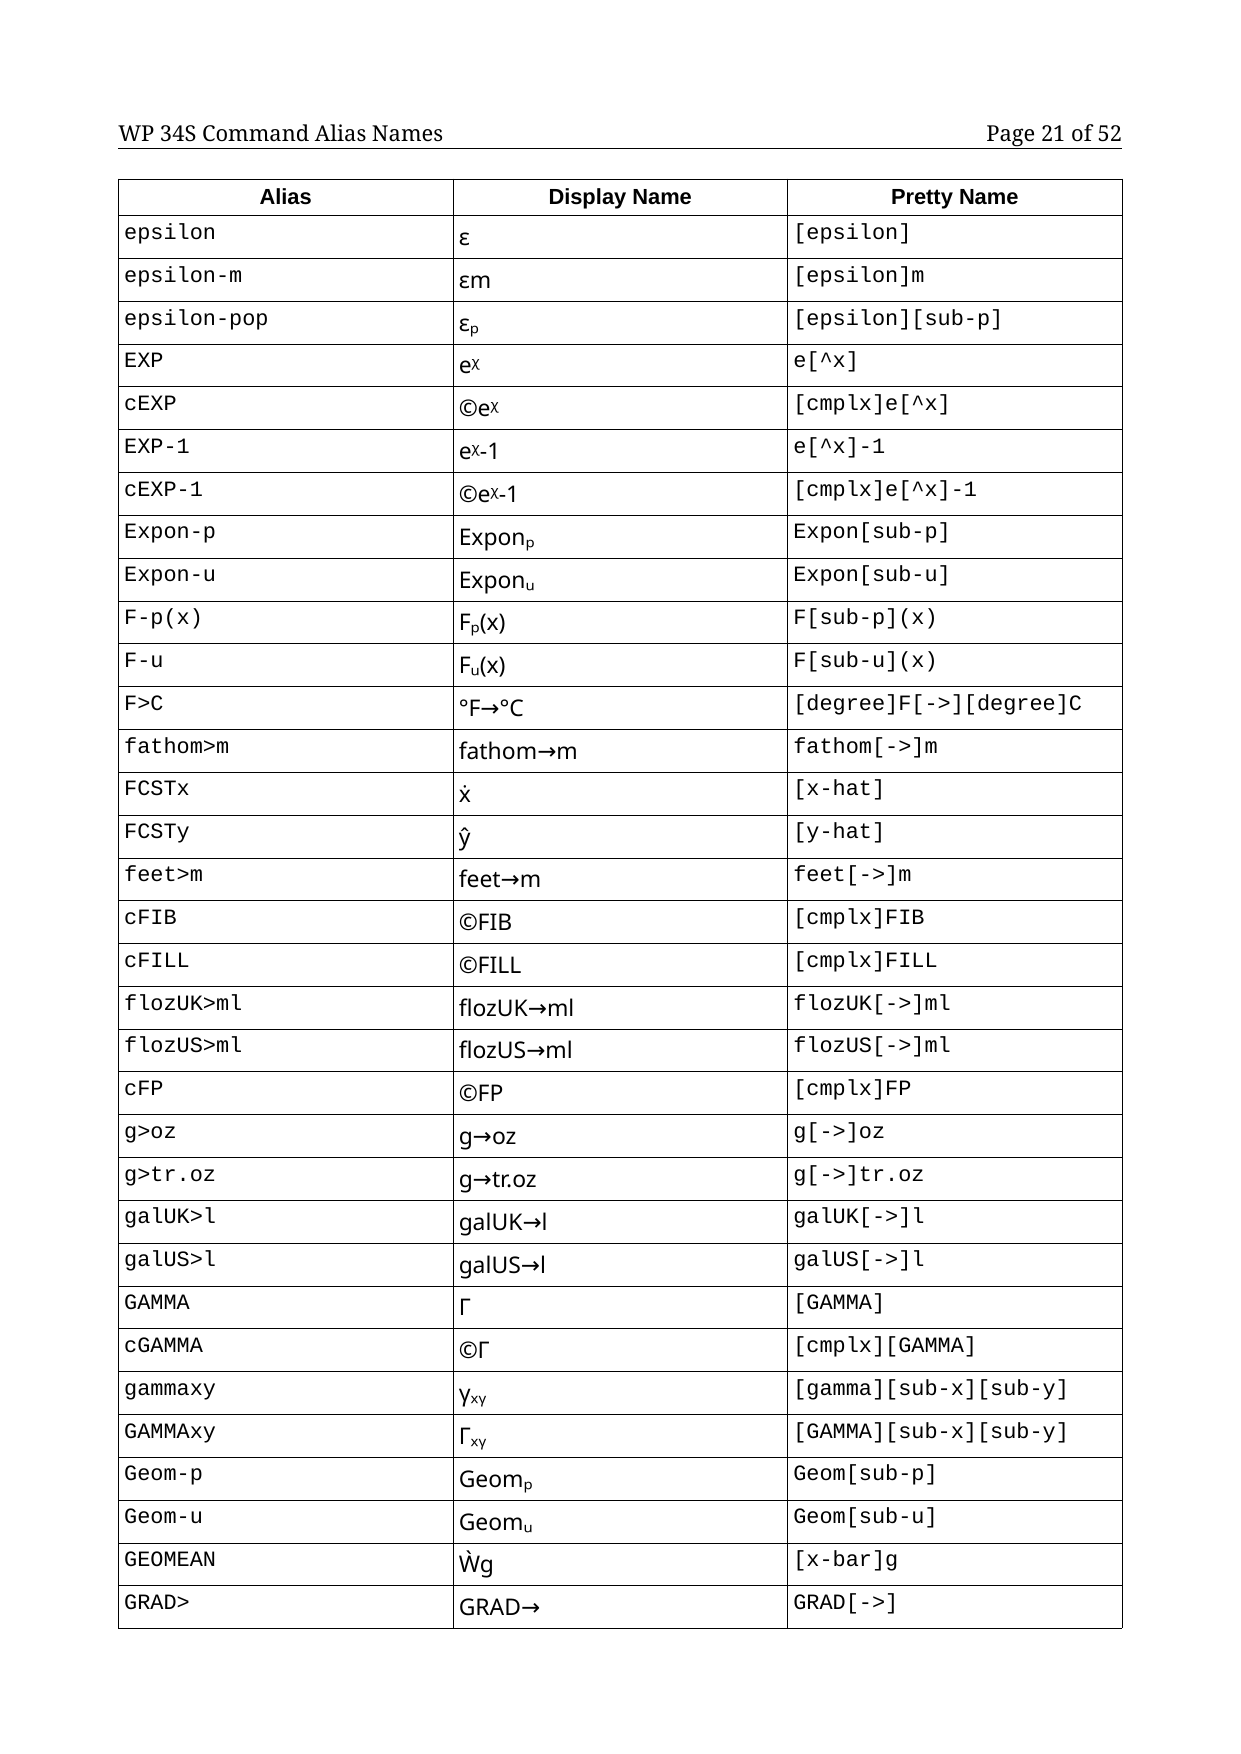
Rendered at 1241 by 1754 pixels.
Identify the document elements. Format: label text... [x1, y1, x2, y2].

table_cell galUK[->]l [788, 1201, 1122, 1243]
table_cell F-u [119, 644, 453, 686]
table_cell ©eᵡ-1 [454, 473, 787, 515]
table_cell [epsilon] [788, 216, 1122, 258]
table_cell fathom→m [454, 730, 787, 772]
table_cell γₓᵧ [454, 1372, 787, 1414]
table_cell [cmplx]e[^x] [788, 387, 1122, 429]
table_cell [cmplx][GAMMA] [788, 1329, 1122, 1371]
table_cell Γₓᵧ [454, 1415, 787, 1457]
table_cell g>oz [119, 1115, 453, 1157]
table_cell feet>m [119, 859, 453, 900]
table_cell [GAMMA][sub-x][sub-y] [788, 1415, 1122, 1457]
table_cell fathom[->]m [788, 730, 1122, 772]
table_cell flozUS[->]ml [788, 1030, 1122, 1071]
table_cell [cmplx]FP [788, 1072, 1122, 1114]
table_cell GRAD> [119, 1586, 453, 1628]
table_cell GRAD[->] [788, 1586, 1122, 1628]
table_cell FCSTy [119, 816, 453, 857]
table_cell feet[->]m [788, 859, 1122, 900]
table_cell [cmplx]FIB [788, 901, 1122, 943]
table_cell ©FP [454, 1072, 787, 1114]
table_cell Exponᵤ [454, 559, 787, 601]
table_cell epsilon-m [119, 259, 453, 301]
table_cell [x-hat] [788, 773, 1122, 814]
table_cell FCSTx [119, 773, 453, 814]
table_cell Expon-p [119, 516, 453, 558]
table_cell flozUK[->]ml [788, 987, 1122, 1029]
table_cell fathom>m [119, 730, 453, 772]
table_cell ©FILL [454, 944, 787, 986]
table_cell e[^x]-1 [788, 430, 1122, 472]
table_cell Geom[sub-u] [788, 1501, 1122, 1542]
table_cell [cmplx]FILL [788, 944, 1122, 986]
table_cell flozUS→ml [454, 1030, 787, 1071]
table_cell eᵡ [454, 345, 787, 386]
table_cell g[->]tr.oz [788, 1158, 1122, 1200]
table_cell Geomₚ [454, 1458, 787, 1499]
table_cell g→oz [454, 1115, 787, 1157]
table_cell F-p(x) [119, 602, 453, 643]
table_cell Expon[sub-p] [788, 516, 1122, 558]
table_cell epsilon [119, 216, 453, 258]
table_cell cFIB [119, 901, 453, 943]
table_cell Expon[sub-u] [788, 559, 1122, 601]
table_cell g→tr.oz [454, 1158, 787, 1200]
table_cell Γ [454, 1287, 787, 1328]
table_cell eᵡ-1 [454, 430, 787, 472]
table_cell F[sub-u](x) [788, 644, 1122, 686]
table_cell flozUK>ml [119, 987, 453, 1029]
table_cell F[sub-p](x) [788, 602, 1122, 643]
table_cell cEXP-1 [119, 473, 453, 515]
table_cell cFILL [119, 944, 453, 986]
table_cell cEXP [119, 387, 453, 429]
table_cell [GAMMA] [788, 1287, 1122, 1328]
table_cell εₚ [454, 302, 787, 344]
table_cell GEOMEAN [119, 1544, 453, 1585]
table_cell GRAD→ [454, 1586, 787, 1628]
table_cell ε [454, 216, 787, 258]
table_cell [epsilon]m [788, 259, 1122, 301]
table_cell e[^x] [788, 345, 1122, 386]
table_header Display Name [454, 180, 787, 215]
table_cell flozUK→ml [454, 987, 787, 1029]
table_cell galUS>l [119, 1244, 453, 1286]
table_cell [degree]F[->][degree]C [788, 687, 1122, 729]
table_header Alias [119, 180, 453, 215]
table_cell Fᵤ(x) [454, 644, 787, 686]
table_cell Geom-p [119, 1458, 453, 1499]
table_cell Geom-u [119, 1501, 453, 1542]
table_cell ©eᵡ [454, 387, 787, 429]
table_cell galUK>l [119, 1201, 453, 1243]
table_cell cGAMMA [119, 1329, 453, 1371]
table_cell cFP [119, 1072, 453, 1114]
table_cell [epsilon][sub-p] [788, 302, 1122, 344]
table_cell F>C [119, 687, 453, 729]
table_cell GAMMAxy [119, 1415, 453, 1457]
table_cell εm [454, 259, 787, 301]
table_cell Exponₚ [454, 516, 787, 558]
table_cell EXP-1 [119, 430, 453, 472]
table_cell ©Γ [454, 1329, 787, 1371]
table_cell epsilon-pop [119, 302, 453, 344]
table_cell Expon-u [119, 559, 453, 601]
table_cell Geomᵤ [454, 1501, 787, 1542]
table_cell [cmplx]e[^x]-1 [788, 473, 1122, 515]
table_cell EXP [119, 345, 453, 386]
table_cell °F→°C [454, 687, 787, 729]
table_header Pretty Name [788, 180, 1122, 215]
table_cell ŷ [454, 816, 787, 857]
table_cell Ẁg [454, 1544, 787, 1585]
table_cell ẋ [454, 773, 787, 814]
table_cell feet→m [454, 859, 787, 900]
table_cell [x-bar]g [788, 1544, 1122, 1585]
table_cell g[->]oz [788, 1115, 1122, 1157]
table_cell Geom[sub-p] [788, 1458, 1122, 1499]
table_cell flozUS>ml [119, 1030, 453, 1071]
table_cell Fₚ(x) [454, 602, 787, 643]
table_cell [y-hat] [788, 816, 1122, 857]
table_cell ©FIB [454, 901, 787, 943]
table_cell galUK→l [454, 1201, 787, 1243]
table_cell [gamma][sub-x][sub-y] [788, 1372, 1122, 1414]
table_cell gammaxy [119, 1372, 453, 1414]
table_cell g>tr.oz [119, 1158, 453, 1200]
table_cell GAMMA [119, 1287, 453, 1328]
table_cell galUS→l [454, 1244, 787, 1286]
table_cell galUS[->]l [788, 1244, 1122, 1286]
